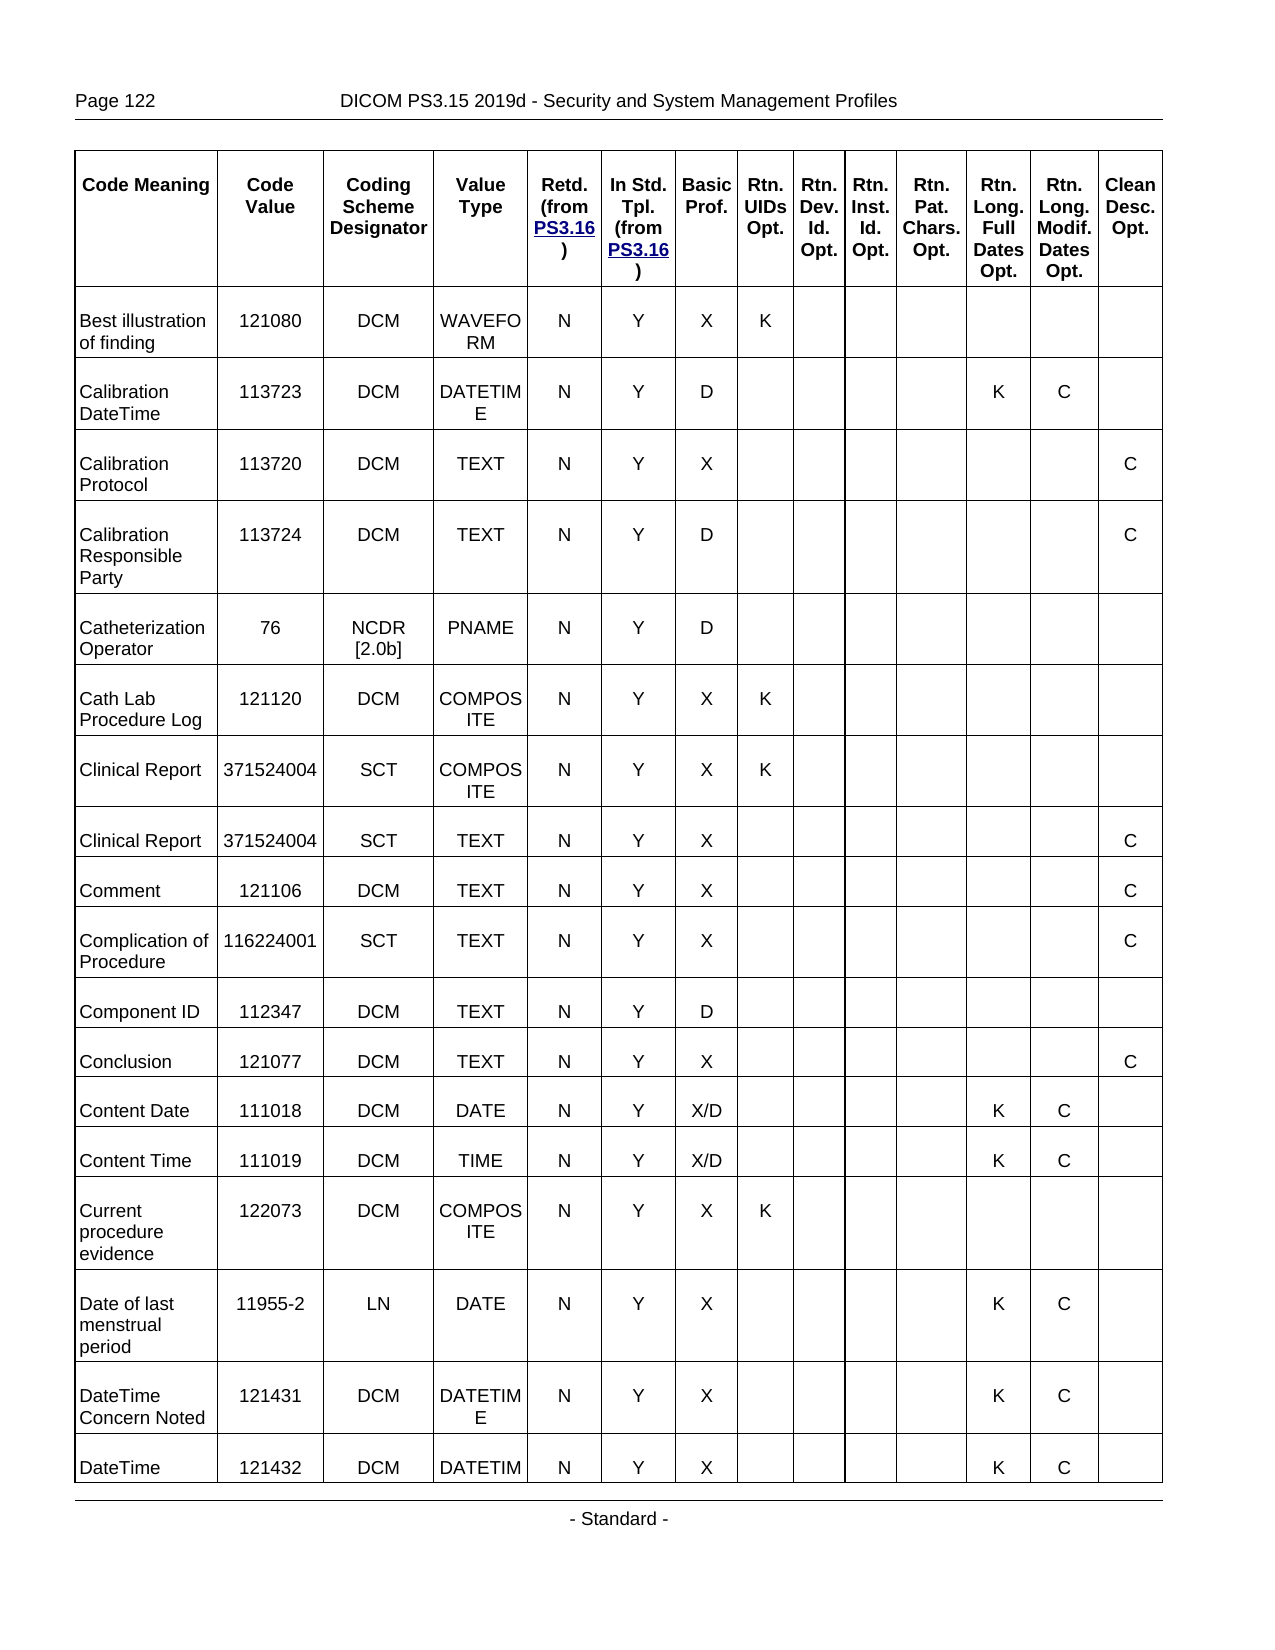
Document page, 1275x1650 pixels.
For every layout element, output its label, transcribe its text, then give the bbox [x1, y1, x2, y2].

table_cell [1031, 736, 1098, 806]
table_cell N [528, 1177, 601, 1268]
table_cell [794, 1362, 844, 1432]
table_cell [794, 358, 844, 428]
table_cell Current procedure evidence [76, 1177, 217, 1268]
table_cell COMPOSITE [434, 736, 527, 806]
table_cell N [528, 1077, 601, 1126]
table_cell C [1099, 857, 1162, 906]
table_cell [846, 807, 896, 856]
table_cell [897, 1028, 966, 1076]
table_cell Y [602, 287, 675, 357]
table_cell DATE [434, 1270, 527, 1361]
table_cell Conclusion [76, 1028, 217, 1076]
table_cell [846, 907, 896, 977]
table_header Rtn. Pat. Chars. Opt. [897, 151, 966, 286]
table_cell SCT [324, 807, 433, 856]
table_cell [794, 1270, 844, 1361]
table_cell [897, 430, 966, 500]
table_cell N [528, 287, 601, 357]
table_cell [1099, 287, 1162, 357]
table_cell N [528, 358, 601, 428]
table_cell COMPOSITE [434, 1177, 527, 1268]
table_cell Y [602, 1362, 675, 1432]
table_cell [1031, 1177, 1098, 1268]
table_cell [1031, 594, 1098, 664]
table_cell 11955-2 [218, 1270, 323, 1361]
table_cell [1031, 907, 1098, 977]
table_cell TEXT [434, 857, 527, 906]
table_cell Y [602, 358, 675, 428]
table_cell N [528, 1127, 601, 1176]
table_cell [794, 807, 844, 856]
table_cell [738, 1028, 793, 1076]
table_cell DCM [324, 501, 433, 592]
table_cell [1099, 665, 1162, 735]
table_cell K [967, 358, 1030, 428]
table_cell [897, 1434, 966, 1482]
table_cell 76 [218, 594, 323, 664]
table_cell K [967, 1434, 1030, 1482]
table_cell N [528, 594, 601, 664]
table_cell [794, 501, 844, 592]
table_cell 121080 [218, 287, 323, 357]
table_cell [967, 594, 1030, 664]
table_cell [846, 1362, 896, 1432]
table_cell [846, 1077, 896, 1126]
table_cell N [528, 1028, 601, 1076]
table_cell Calibration DateTime [76, 358, 217, 428]
table_cell [967, 807, 1030, 856]
table_cell [1099, 1434, 1162, 1482]
table_cell X [676, 736, 737, 806]
table_cell DateTime Concern Noted [76, 1362, 217, 1432]
table_cell [794, 1077, 844, 1126]
table_cell Y [602, 857, 675, 906]
table_cell D [676, 501, 737, 592]
table_cell Date of last menstrual period [76, 1270, 217, 1361]
table_cell X [676, 857, 737, 906]
table_cell X [676, 1177, 737, 1268]
table_cell [846, 978, 896, 1027]
table_cell C [1031, 1077, 1098, 1126]
table_cell [794, 857, 844, 906]
table_cell C [1099, 430, 1162, 500]
table_cell [897, 1270, 966, 1361]
table_cell N [528, 857, 601, 906]
table_header Code Meaning [76, 151, 217, 286]
table_cell Calibration Responsible Party [76, 501, 217, 592]
table_cell 122073 [218, 1177, 323, 1268]
table_cell [967, 1028, 1030, 1076]
table_cell X/D [676, 1127, 737, 1176]
table_cell [846, 1028, 896, 1076]
table_cell DCM [324, 1077, 433, 1126]
table_cell Catheterization Operator [76, 594, 217, 664]
table_cell X [676, 1028, 737, 1076]
table_cell X [676, 1362, 737, 1432]
table_cell C [1031, 1362, 1098, 1432]
table_cell N [528, 1362, 601, 1432]
table_cell [897, 978, 966, 1027]
table_cell DCM [324, 1127, 433, 1176]
table_cell D [676, 594, 737, 664]
table_cell DATETIME [434, 358, 527, 428]
table_cell Content Time [76, 1127, 217, 1176]
table_cell Clinical Report [76, 736, 217, 806]
table_cell [738, 1434, 793, 1482]
table_cell [1099, 1270, 1162, 1361]
table_cell X [676, 430, 737, 500]
table_cell [967, 501, 1030, 592]
table_cell [1099, 1362, 1162, 1432]
table_cell Y [602, 1177, 675, 1268]
table_cell NCDR [2.0b] [324, 594, 433, 664]
table_cell WAVEFORM [434, 287, 527, 357]
table_cell [1099, 1177, 1162, 1268]
table_cell Y [602, 1028, 675, 1076]
table_cell Y [602, 1434, 675, 1482]
table_cell [738, 501, 793, 592]
table_cell [738, 1127, 793, 1176]
table_cell C [1099, 907, 1162, 977]
table_cell [897, 1077, 966, 1126]
table_cell [967, 857, 1030, 906]
table_cell D [676, 978, 737, 1027]
table_cell DCM [324, 1362, 433, 1432]
table_cell [967, 430, 1030, 500]
table_cell [897, 736, 966, 806]
table_cell LN [324, 1270, 433, 1361]
table_cell [738, 1077, 793, 1126]
table_cell [1031, 807, 1098, 856]
table_header In Std. Tpl. (from PS3.16) [602, 151, 675, 286]
table_cell [1099, 358, 1162, 428]
table_cell TEXT [434, 430, 527, 500]
table_cell DCM [324, 287, 433, 357]
table_cell [738, 1362, 793, 1432]
table_cell K [738, 736, 793, 806]
table_cell [1099, 978, 1162, 1027]
table_cell X/D [676, 1077, 737, 1126]
table_cell [846, 665, 896, 735]
table_cell [794, 430, 844, 500]
table_cell K [967, 1127, 1030, 1176]
table_cell SCT [324, 736, 433, 806]
table_cell [1031, 978, 1098, 1027]
table_cell [1031, 287, 1098, 357]
table_cell K [967, 1077, 1030, 1126]
table_cell DCM [324, 430, 433, 500]
table_cell [846, 1434, 896, 1482]
table_header Rtn. UIDs Opt. [738, 151, 793, 286]
table_cell TIME [434, 1127, 527, 1176]
table_cell K [738, 287, 793, 357]
table_cell DCM [324, 978, 433, 1027]
table_cell D [676, 358, 737, 428]
table_cell [794, 1434, 844, 1482]
table_cell C [1031, 358, 1098, 428]
table_cell Comment [76, 857, 217, 906]
table_cell Y [602, 430, 675, 500]
table_cell DATETIM [434, 1434, 527, 1482]
table_cell [897, 807, 966, 856]
table_cell [897, 907, 966, 977]
table_cell C [1099, 501, 1162, 592]
table_cell Y [602, 1077, 675, 1126]
table_cell [794, 1028, 844, 1076]
table_cell C [1099, 807, 1162, 856]
table_cell [846, 358, 896, 428]
table_cell 121431 [218, 1362, 323, 1432]
table_cell [897, 501, 966, 592]
table_cell [897, 1362, 966, 1432]
table_cell 371524004 [218, 807, 323, 856]
table_cell [1099, 736, 1162, 806]
table_cell N [528, 907, 601, 977]
table_cell [846, 736, 896, 806]
table_cell 113724 [218, 501, 323, 592]
table_cell [846, 430, 896, 500]
table_cell [846, 857, 896, 906]
table_cell [897, 287, 966, 357]
table_cell [738, 978, 793, 1027]
table_cell COMPOSITE [434, 665, 527, 735]
table_cell C [1031, 1434, 1098, 1482]
table_cell DateTime [76, 1434, 217, 1482]
table_cell [1031, 665, 1098, 735]
table_cell X [676, 1270, 737, 1361]
table_cell DCM [324, 665, 433, 735]
table_cell [1031, 430, 1098, 500]
table_header Rtn. Long. Modif. Dates Opt. [1031, 151, 1098, 286]
table_cell [846, 1177, 896, 1268]
table_cell N [528, 1270, 601, 1361]
table_cell [897, 594, 966, 664]
table_cell [897, 358, 966, 428]
table_cell Y [602, 594, 675, 664]
table_cell SCT [324, 907, 433, 977]
table_cell [738, 594, 793, 664]
table_cell Y [602, 807, 675, 856]
table_cell N [528, 807, 601, 856]
table_cell [897, 1177, 966, 1268]
table_cell 121106 [218, 857, 323, 906]
table_cell DCM [324, 1434, 433, 1482]
table_cell [846, 594, 896, 664]
table_cell X [676, 807, 737, 856]
table_header Coding Scheme Designator [324, 151, 433, 286]
table_header Clean Desc. Opt. [1099, 151, 1162, 286]
table_header Basic Prof. [676, 151, 737, 286]
table_cell [967, 287, 1030, 357]
table_cell K [967, 1362, 1030, 1432]
table_cell Calibration Protocol [76, 430, 217, 500]
table_cell [794, 287, 844, 357]
table_cell DCM [324, 358, 433, 428]
table_cell N [528, 1434, 601, 1482]
table_cell X [676, 907, 737, 977]
table_cell DCM [324, 1028, 433, 1076]
table_cell [1031, 857, 1098, 906]
table_cell [1099, 594, 1162, 664]
table_cell Component ID [76, 978, 217, 1027]
table_cell Y [602, 1270, 675, 1361]
table_cell K [967, 1270, 1030, 1361]
table_cell [794, 665, 844, 735]
table_cell N [528, 736, 601, 806]
table_cell 121120 [218, 665, 323, 735]
table_cell TEXT [434, 978, 527, 1027]
table_header Code Value [218, 151, 323, 286]
table_cell DATE [434, 1077, 527, 1126]
table_cell Y [602, 501, 675, 592]
table_cell [967, 736, 1030, 806]
table_cell [967, 1177, 1030, 1268]
table_header Retd. (from PS3.16) [528, 151, 601, 286]
table_cell Clinical Report [76, 807, 217, 856]
table_cell Y [602, 1127, 675, 1176]
table_cell [738, 907, 793, 977]
table_cell 112347 [218, 978, 323, 1027]
table_cell Y [602, 736, 675, 806]
table_header Rtn. Long. Full Dates Opt. [967, 151, 1030, 286]
table_cell TEXT [434, 1028, 527, 1076]
table_cell [897, 857, 966, 906]
table_cell 111018 [218, 1077, 323, 1126]
table_cell [794, 594, 844, 664]
table_cell N [528, 665, 601, 735]
table_cell [846, 287, 896, 357]
table_cell K [738, 665, 793, 735]
table_cell K [738, 1177, 793, 1268]
table_cell [794, 1177, 844, 1268]
table_cell Complication of Procedure [76, 907, 217, 977]
table_cell Best illustration of finding [76, 287, 217, 357]
table_header Rtn. Inst. Id. Opt. [846, 151, 896, 286]
table_header Rtn. Dev. Id. Opt. [794, 151, 844, 286]
table_cell 121077 [218, 1028, 323, 1076]
table_cell [1099, 1127, 1162, 1176]
table_cell TEXT [434, 907, 527, 977]
table_cell [794, 907, 844, 977]
table_cell [846, 501, 896, 592]
table_cell N [528, 978, 601, 1027]
table_cell Y [602, 978, 675, 1027]
table_cell [897, 665, 966, 735]
table_cell Cath Lab Procedure Log [76, 665, 217, 735]
table_cell 111019 [218, 1127, 323, 1176]
table_cell 113723 [218, 358, 323, 428]
table_cell [738, 857, 793, 906]
table_header Value Type [434, 151, 527, 286]
table_cell 113720 [218, 430, 323, 500]
table_cell [967, 665, 1030, 735]
table_cell [738, 430, 793, 500]
table_cell DCM [324, 1177, 433, 1268]
table_cell Y [602, 665, 675, 735]
table_cell C [1031, 1270, 1098, 1361]
table_cell DCM [324, 857, 433, 906]
table_cell 371524004 [218, 736, 323, 806]
table_cell [738, 358, 793, 428]
table_cell TEXT [434, 807, 527, 856]
table_cell C [1031, 1127, 1098, 1176]
table_cell DATETIME [434, 1362, 527, 1432]
table_cell Content Date [76, 1077, 217, 1126]
table_cell [1099, 1077, 1162, 1126]
table_cell [846, 1270, 896, 1361]
table_cell [1031, 1028, 1098, 1076]
table_cell TEXT [434, 501, 527, 592]
table_cell [738, 1270, 793, 1361]
table_cell [794, 1127, 844, 1176]
table_cell X [676, 665, 737, 735]
table_cell C [1099, 1028, 1162, 1076]
table_cell [794, 736, 844, 806]
table_cell [967, 978, 1030, 1027]
table_cell [738, 807, 793, 856]
table_cell N [528, 501, 601, 592]
table_cell N [528, 430, 601, 500]
table_cell 116224001 [218, 907, 323, 977]
table_cell [897, 1127, 966, 1176]
table_cell [967, 907, 1030, 977]
table_cell [794, 978, 844, 1027]
table_cell Y [602, 907, 675, 977]
table_cell 121432 [218, 1434, 323, 1482]
table_cell PNAME [434, 594, 527, 664]
table_cell X [676, 1434, 737, 1482]
table_cell [1031, 501, 1098, 592]
table_cell [846, 1127, 896, 1176]
table_cell X [676, 287, 737, 357]
